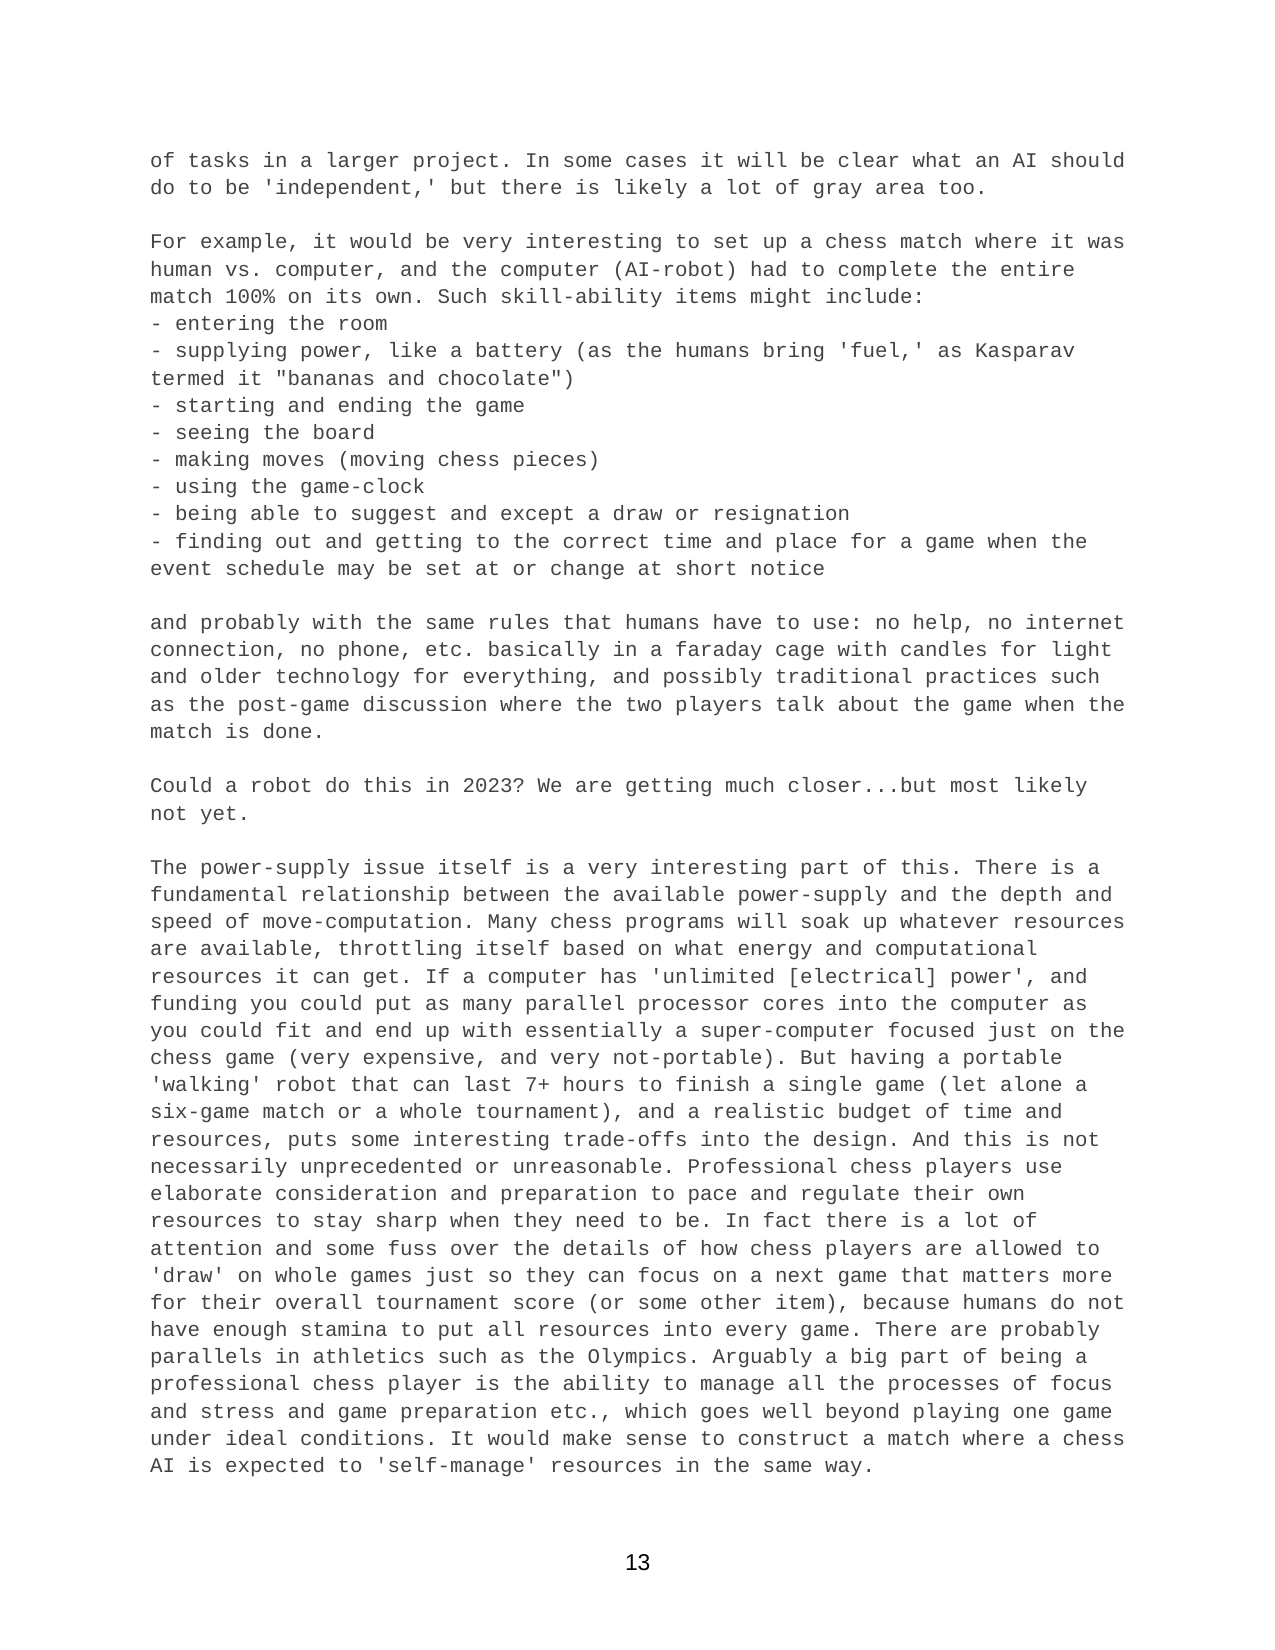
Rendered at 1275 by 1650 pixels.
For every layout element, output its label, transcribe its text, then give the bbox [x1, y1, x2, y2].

text For example, it would be very interesting to set up a chess match where it was human vs. computer, and the computer (AI-robot) had to complete the entire match 100% on its own. Such skill-ability items might include: [150, 232, 1125, 309]
text of tasks in a larger project. In some cases it will be clear what an AI should do to be 'independent,' but there is likely a lot of gray area too. [150, 150, 1125, 201]
text - using the game-clock [150, 476, 1125, 500]
text - entering the room [150, 313, 1125, 337]
text - seeing the board [150, 422, 1125, 446]
text - finding out and getting to the correct time and place for a game when the event schedule may be set at or change at short notice [150, 531, 1125, 581]
text - making moves (moving chess pieces) [150, 449, 1125, 473]
text - supplying power, like a battery (as the humans bring 'fuel,' as Kasparav termed it "bananas and chocolate") [150, 340, 1125, 391]
text - being able to suggest and except a draw or resignation [150, 503, 1125, 527]
text and probably with the same rules that humans have to use: no help, no internet connection, no phone, etc. basically in a faraday cage with candles for light and older technology for everything, and possibly traditional practices such as the post-game discussion where the two players talk about the game when the match is done. [150, 612, 1125, 744]
text Could a robot do this in 2023? We are getting much closer...but most likely not yet. [150, 775, 1125, 826]
text The power-supply issue itself is a very interesting part of this. There is a fundamental relationship between the available power-supply and the depth and speed of move-computation. Many chess programs will soak up whatever resources are available, throttling itself based on what energy and computational resources it can get. If a computer has 'unlimited [electrical] power', and funding you could put as many parallel processor cores into the computer as you could fit and end up with essentially a super-computer focused just on the chess game (very expensive, and very not-portable). But having a portable 'walking' robot that can last 7+ hours to finish a single game (let alone a six-game match or a whole tournament), and a realistic budget of time and resources, puts some interesting trade-offs into the design. And this is not necessarily unprecedented or unreasonable. Professional chess players use elaborate consideration and preparation to pace and regulate their own resources to stay sharp when they need to be. In fact there is a lot of attention and some fuss over the details of how chess players are allowed to 'draw' on whole games just so they can focus on a next game that matters more for their overall tournament score (or some other item), because humans do not have enough stamina to put all resources into every game. There are probably parallels in athletics such as the Olympics. Arguably a big part of being a professional chess player is the ability to manage all the processes of focus and stress and game preparation etc., which goes well beyond playing one game under ideal conditions. It would make sense to construct a match where a chess AI is expected to 'self-manage' resources in the same way. [150, 857, 1125, 1479]
text - starting and ending the game [150, 395, 1125, 418]
